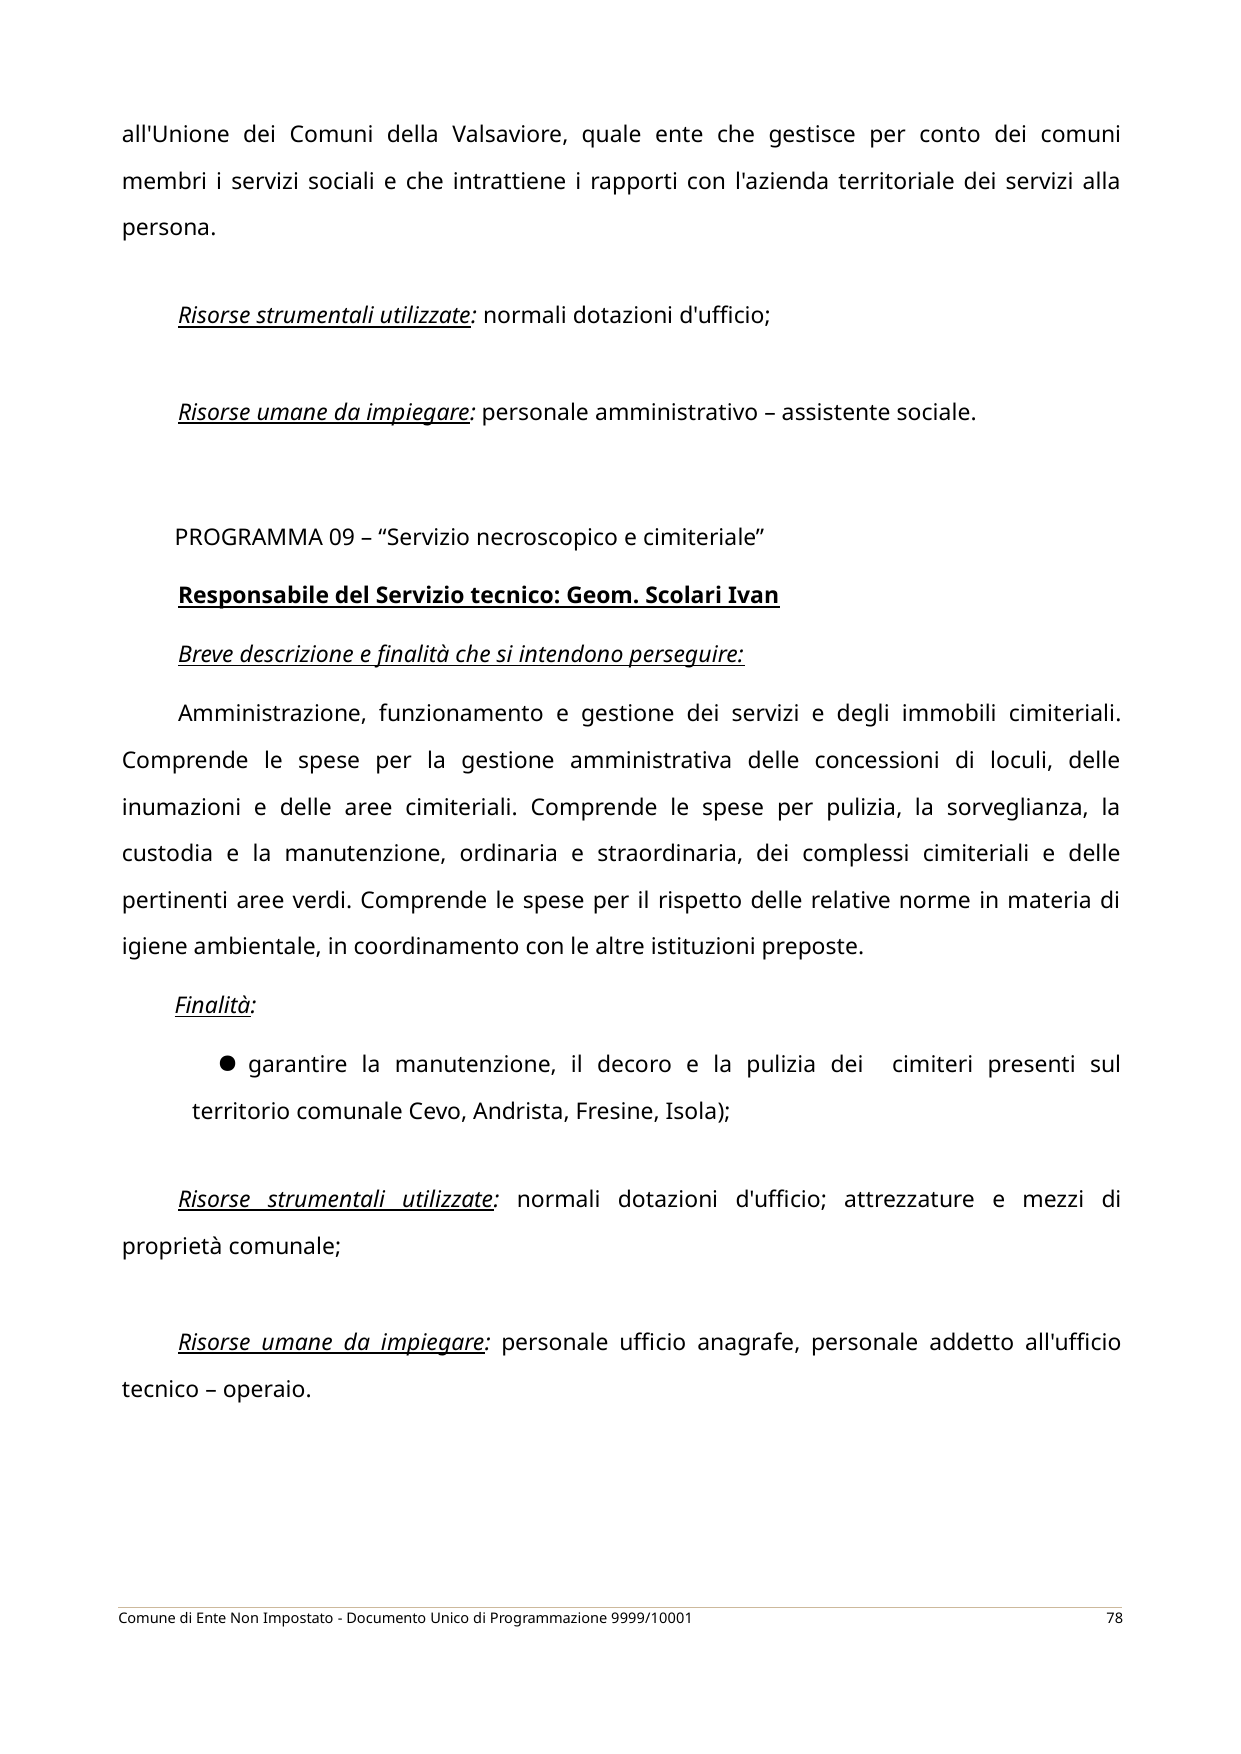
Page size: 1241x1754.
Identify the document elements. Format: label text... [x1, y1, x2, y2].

text Risorse strumentali utilizzate: normali dotazioni d'ufficio; [122, 299, 1122, 330]
text Risorse strumentali utilizzate: normali dotazioni d'ufficio; attrezzature e mezzi di proprietà comunale; [122, 1183, 1122, 1261]
text Risorse umane da impiegare: personale amministrativo – assistente sociale. [122, 396, 1122, 427]
text Amministrazione, funzionamento e gestione dei servizi e degli immobili cimiteriali. Comprende le spese per la gestione amministrativa delle concessioni di loculi, delle inumazioni e delle aree cimiteriali. Comprende le spese per pulizia, la sorveglianza, la custodia e la manutenzione, ordinaria e straordinaria, dei complessi cimiteriali e delle pertinenti aree verdi. Comprende le spese per il rispetto delle relative norme in materia di igiene ambientale, in coordinamento con le altre istituzioni preposte. [122, 697, 1122, 961]
text all'Unione dei Comuni della Valsaviore, quale ente che gestisce per conto dei comuni membri i servizi sociali e che intrattiene i rapporti con l'azienda territoriale dei servizi alla persona. [122, 118, 1122, 242]
text Risorse umane da impiegare: personale ufficio anagrafe, personale addetto all'ufficio tecnico – operaio. [122, 1326, 1122, 1403]
text Breve descrizione e finalità che si intendono perseguire: [122, 638, 1122, 669]
text Responsabile del Servizio tecnico: Geom. Scolari Ivan [122, 579, 1122, 611]
text Finalità: [118, 989, 1122, 1020]
text PROGRAMMA 09 – “Servizio necroscopico e cimiteriale” [118, 520, 1122, 551]
list garantire la manutenzione, il decoro e la pulizia dei cimiteri presenti sul territorio comunale Cevo, Andrista, Fresine, Isola); [162, 1048, 1122, 1126]
